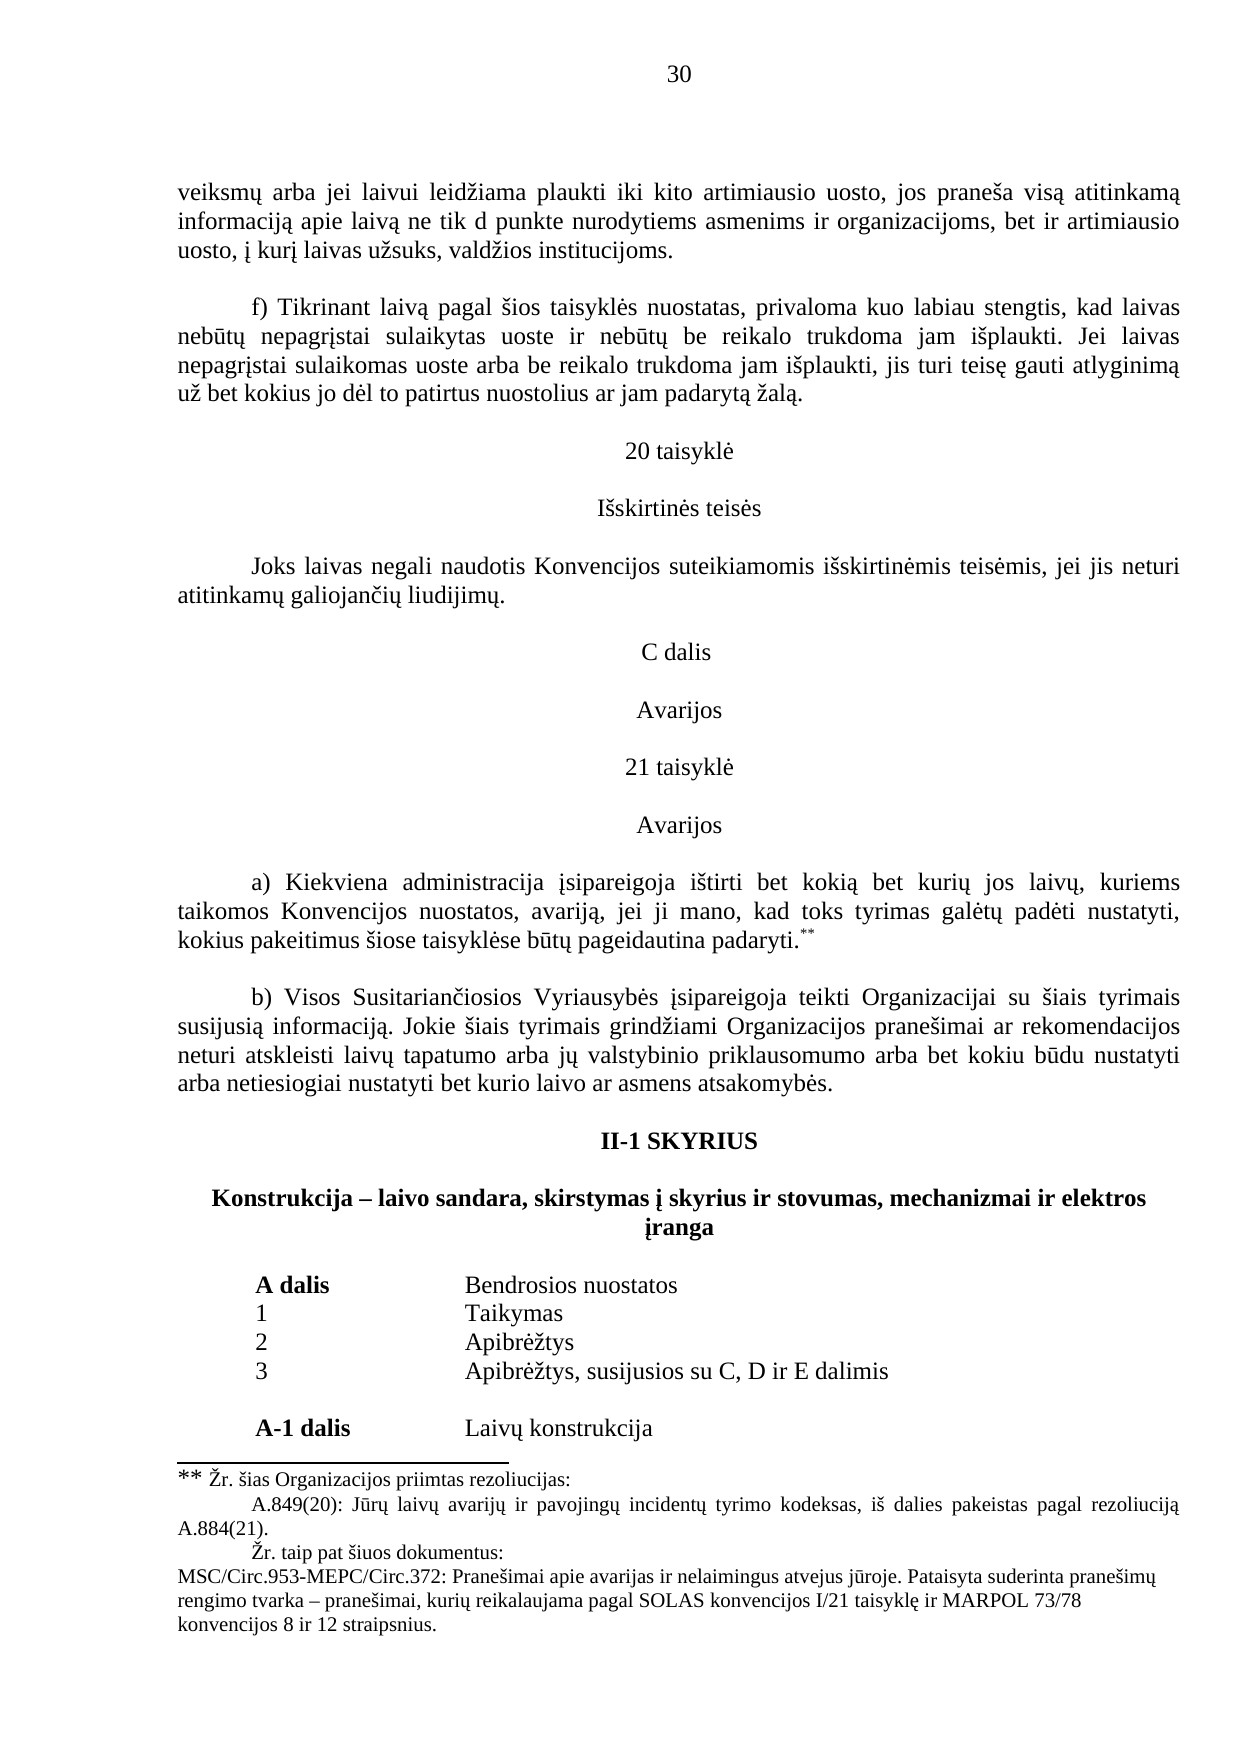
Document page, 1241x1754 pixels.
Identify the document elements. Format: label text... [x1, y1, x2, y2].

text II-1 SKYRIUS [177, 1126, 1181, 1155]
text Žr. šias Organizacijos priimtas rezoliucijas: [177, 1463, 1181, 1491]
table_cell [177, 1385, 181, 1413]
text 21 taisyklė [177, 752, 1181, 781]
text Išskirtinės teisės [177, 493, 1181, 522]
table_cell [1177, 1385, 1181, 1413]
text C dalis [177, 637, 1181, 666]
table_cell 1 [177, 1299, 181, 1327]
text Žr. taip pat šiuos dokumentus: [177, 1539, 1181, 1564]
text f) Tikrinant laivą pagal šios taisyklės nuostatas, privaloma kuo labiau stengtis, kad laivas nebūtų nepagrįstai sulaikytas uoste ir nebūtų be reikalo trukdoma jam išplaukti. Jei laivas nepagrįstai sulaikomas uoste arba be reikalo trukdoma jam išplaukti, jis turi teisę gauti atlyginimą už bet kokius jo dėl to patirtus nuostolius ar jam padarytą žalą. [177, 292, 1181, 407]
text 20 taisyklė [177, 436, 1181, 465]
table_cell [456, 1385, 460, 1413]
text Joks laivas negali naudotis Konvencijos suteikiamomis išskirtinėmis teisėmis, jei jis neturi atitinkamų galiojančių liudijimų. [177, 551, 1181, 608]
text a) Kiekviena administracija įsipareigoja ištirti bet kokią bet kurių jos laivų, kuriems taikomos Konvencijos nuostatos, avariją, jei ji mano, kad toks tyrimas galėtų padėti nustatyti, kokius pakeitimus šiose taisyklėse būtų pageidautina padaryti. [177, 867, 1181, 953]
text A.849(20): Jūrų laivų avarijų ir pavojingų incidentų tyrimo kodeksas, iš dalies pakeistas pagal rezoliuciją A.884(21). [177, 1491, 1181, 1539]
text Avarijos [177, 810, 1181, 838]
table_cell [460, 1385, 464, 1413]
text veiksmų arba jei laivui leidžiama plaukti iki kito artimiausio uosto, jos praneša visą atitinkamą informaciją apie laivą ne tik d punkte nurodytiems asmenims ir organizacijoms, bet ir artimiausio uosto, į kurį laivas užsuks, valdžios institucijoms. [177, 177, 1181, 263]
text MSC/Circ.953-MEPC/Circ.372: Pranešimai apie avarijas ir nelaimingus atvejus jūroje. Pataisyta suderinta pranešimų rengimo tvarka – pranešimai, kurių reikalaujama pagal SOLAS konvencijos I/21 taisyklę ir MARPOL 73/78 konvencijos 8 ir 12 straipsnius. [177, 1564, 1181, 1636]
table_cell 3 [456, 1356, 460, 1385]
text Konstrukcija – laivo sandara, skirstymas į skyrius ir stovumas, mechanizmai ir elektros įranga [177, 1183, 1181, 1241]
table_cell 3 [177, 1356, 181, 1385]
table_cell 1 [456, 1299, 460, 1327]
text Avarijos [177, 695, 1181, 723]
table_cell 2 [177, 1327, 181, 1356]
text b) Visos Susitariančiosios Vyriausybės įsipareigoja teikti Organizacijai su šiais tyrimais susijusią informaciją. Jokie šiais tyrimais grindžiami Organizacijos pranešimai ar rekomendacijos neturi atskleisti laivų tapatumo arba jų valstybinio priklausomumo arba bet kokiu būdu nustatyti arba netiesiogiai nustatyti bet kurio laivo ar asmens atsakomybės. [177, 982, 1181, 1097]
table_cell 2 [456, 1327, 460, 1356]
